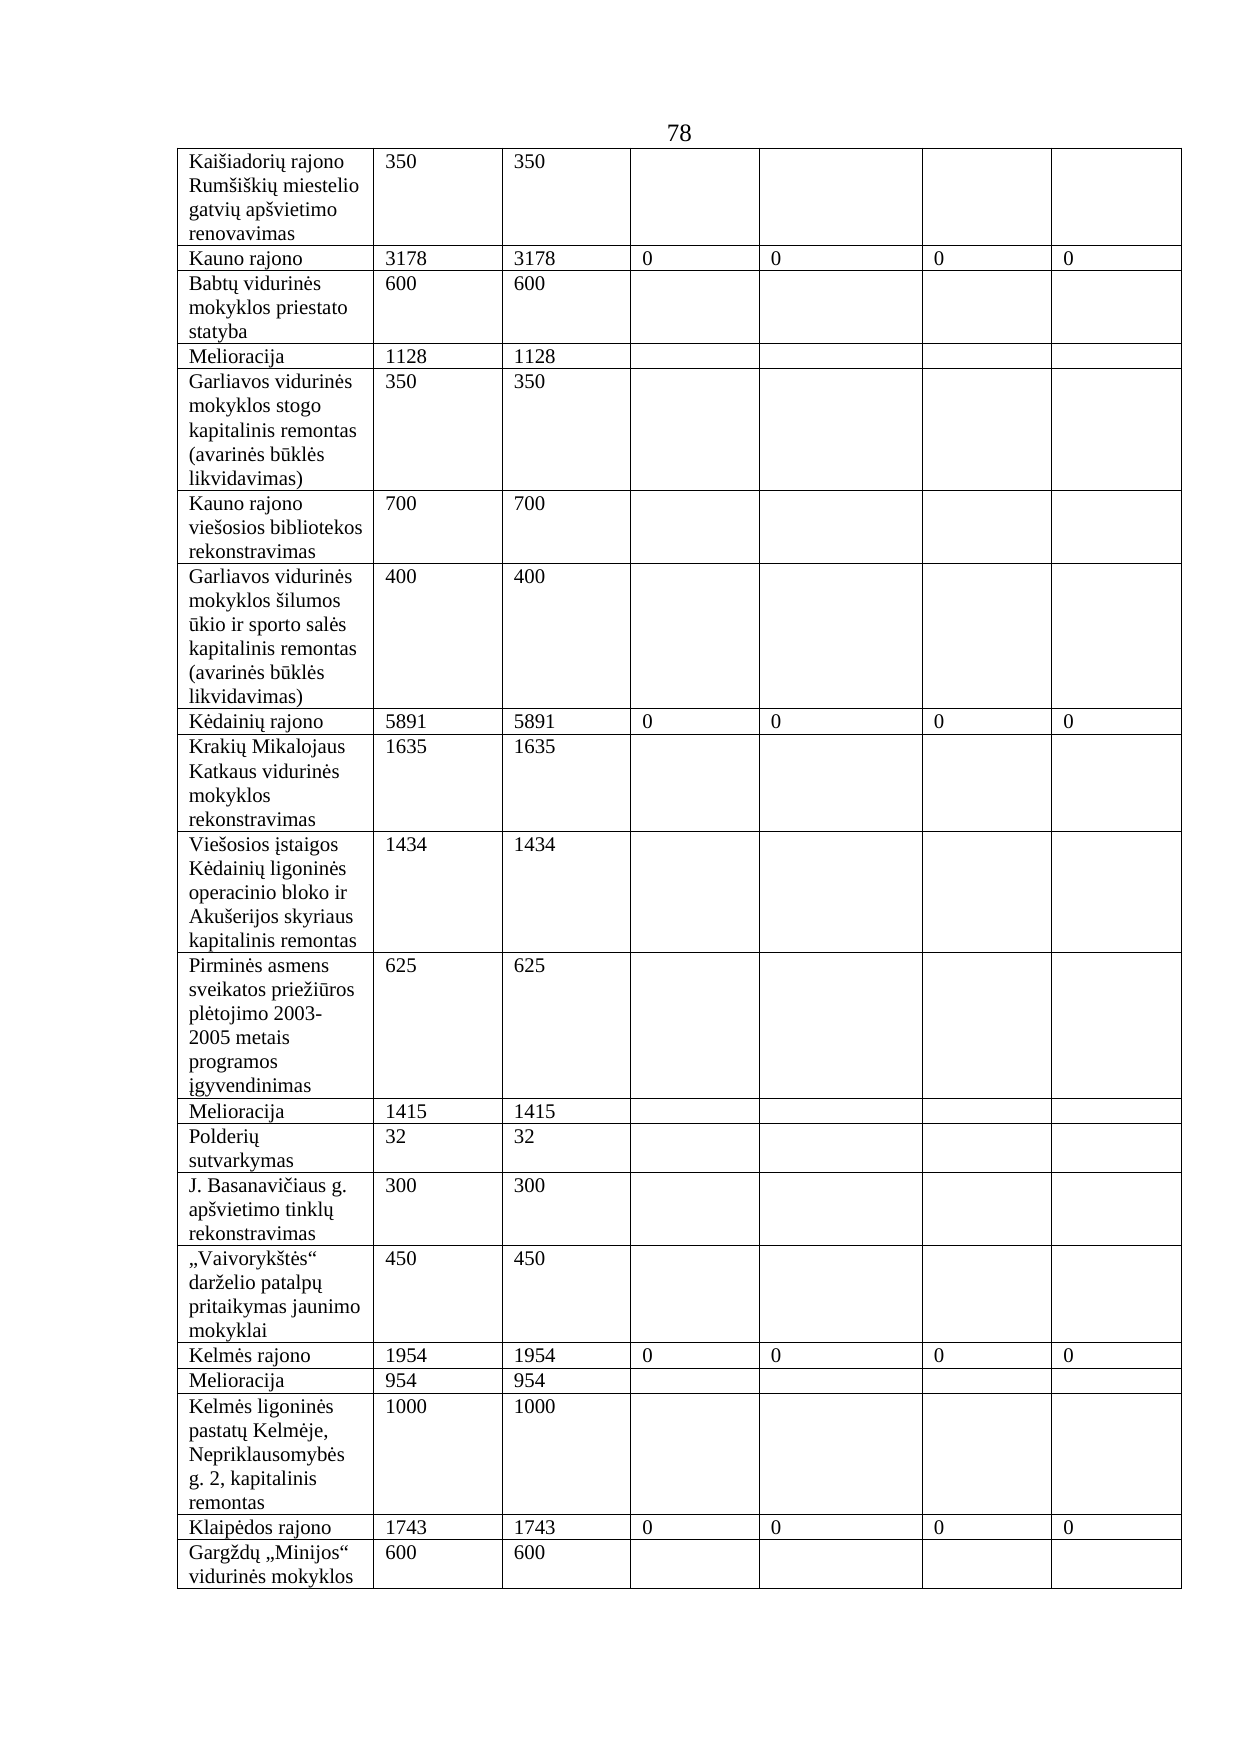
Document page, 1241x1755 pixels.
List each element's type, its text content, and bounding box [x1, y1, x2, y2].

table_cell Garliavos vidurinės mokyklos stogo kapitalinis remontas (avarinės būklės likvidavimas) [178, 369, 373, 490]
table_cell [631, 1369, 759, 1392]
table_cell 1954 [503, 1343, 630, 1367]
table_cell 600 [374, 271, 502, 343]
table_cell 400 [374, 564, 502, 708]
table_cell Garliavos vidurinės mokyklos šilumos ūkio ir sporto salės kapitalinis remontas (avarinės būklės likvidavimas) [178, 564, 373, 708]
table_cell [923, 149, 1051, 245]
table_cell 5891 [374, 709, 502, 733]
table_cell Melioracija [178, 1099, 373, 1123]
table_cell 0 [631, 1515, 759, 1539]
table_cell 0 [760, 1343, 922, 1367]
table_cell 0 [631, 709, 759, 733]
table_cell 400 [503, 564, 630, 708]
table_cell Klaipėdos rajono [178, 1515, 373, 1539]
table_cell 0 [1052, 1343, 1181, 1367]
table_cell [760, 1394, 922, 1514]
table_cell [631, 1540, 759, 1588]
table_cell [1052, 1099, 1181, 1123]
table_cell 0 [760, 709, 922, 733]
table_cell [631, 271, 759, 343]
table_cell Babtų vidurinės mokyklos priestato statyba [178, 271, 373, 343]
table_cell 32 [503, 1124, 630, 1172]
table_cell 300 [374, 1173, 502, 1245]
table_cell 450 [503, 1246, 630, 1342]
table_cell 0 [923, 1515, 1051, 1539]
table_cell [760, 491, 922, 563]
table_cell [1052, 344, 1181, 368]
table_cell 1954 [374, 1343, 502, 1367]
table_cell [760, 149, 922, 245]
table_cell [923, 491, 1051, 563]
table_cell 1743 [374, 1515, 502, 1539]
table_cell 0 [631, 246, 759, 270]
table_cell 600 [503, 1540, 630, 1588]
table_cell [760, 1540, 922, 1588]
table_cell [1052, 832, 1181, 952]
table_cell [923, 1099, 1051, 1123]
table_cell [760, 953, 922, 1097]
table_cell 625 [503, 953, 630, 1097]
table_cell [760, 832, 922, 952]
table_cell 954 [374, 1369, 502, 1392]
table_cell [631, 1124, 759, 1172]
table_cell 1434 [374, 832, 502, 952]
table_cell [1052, 1173, 1181, 1245]
table_cell Melioracija [178, 1369, 373, 1392]
table_cell [760, 1099, 922, 1123]
table_cell 3178 [503, 246, 630, 270]
table_cell Gargždų „Minijos“ vidurinės mokyklos [178, 1540, 373, 1588]
table_cell Pirminės asmens sveikatos priežiūros plėtojimo 2003-2005 metais programos įgyvendinimas [178, 953, 373, 1097]
table_cell [760, 271, 922, 343]
table_cell 1000 [374, 1394, 502, 1514]
table_cell 0 [631, 1343, 759, 1367]
table_cell [1052, 953, 1181, 1097]
table_cell [631, 1099, 759, 1123]
table_cell 1128 [374, 344, 502, 368]
table_cell Kaišiadorių rajono Rumšiškių miestelio gatvių apšvietimo renovavimas [178, 149, 373, 245]
table_cell [923, 735, 1051, 831]
table_cell 1415 [374, 1099, 502, 1123]
table_cell [1052, 1246, 1181, 1342]
table_cell [631, 149, 759, 245]
table_cell [923, 564, 1051, 708]
table_cell Kauno rajono [178, 246, 373, 270]
table_cell [1052, 564, 1181, 708]
table_cell Melioracija [178, 344, 373, 368]
table_cell 0 [923, 709, 1051, 733]
table_cell 350 [503, 149, 630, 245]
table_cell J. Basanavičiaus g. apšvietimo tinklų rekonstravimas [178, 1173, 373, 1245]
table_cell Kauno rajono viešosios bibliotekos rekonstravimas [178, 491, 373, 563]
table_cell [760, 735, 922, 831]
table_cell 954 [503, 1369, 630, 1392]
table_cell [923, 271, 1051, 343]
table_cell 350 [374, 369, 502, 490]
table_cell [631, 491, 759, 563]
table_cell [923, 1246, 1051, 1342]
table_cell [631, 564, 759, 708]
table_cell Krakių Mikalojaus Katkaus vidurinės mokyklos rekonstravimas [178, 735, 373, 831]
table_cell 5891 [503, 709, 630, 733]
table_cell [1052, 735, 1181, 831]
table_cell 1000 [503, 1394, 630, 1514]
table_cell [923, 832, 1051, 952]
table_cell [923, 953, 1051, 1097]
table_cell [923, 1394, 1051, 1514]
table_cell [760, 1369, 922, 1392]
table_cell [631, 1173, 759, 1245]
table_cell [1052, 149, 1181, 245]
table_cell [760, 1124, 922, 1172]
table_cell [1052, 1540, 1181, 1588]
table_cell [923, 1173, 1051, 1245]
table_cell [760, 564, 922, 708]
table_cell 0 [1052, 246, 1181, 270]
table_cell 1635 [503, 735, 630, 831]
table_cell 300 [503, 1173, 630, 1245]
table_cell 1635 [374, 735, 502, 831]
table_cell 1415 [503, 1099, 630, 1123]
table_cell Kėdainių rajono [178, 709, 373, 733]
table_cell 0 [923, 246, 1051, 270]
table_cell [760, 344, 922, 368]
table_cell [923, 344, 1051, 368]
table_cell [1052, 1369, 1181, 1392]
table_cell 350 [374, 149, 502, 245]
table_cell [760, 369, 922, 490]
table_cell 350 [503, 369, 630, 490]
table_cell 0 [923, 1343, 1051, 1367]
table_cell 0 [760, 1515, 922, 1539]
table_cell [631, 832, 759, 952]
table_cell 450 [374, 1246, 502, 1342]
table_cell [631, 369, 759, 490]
table_cell [923, 1540, 1051, 1588]
table_cell 1434 [503, 832, 630, 952]
table_cell [631, 735, 759, 831]
table_cell [1052, 369, 1181, 490]
table_cell 600 [374, 1540, 502, 1588]
table_cell [631, 953, 759, 1097]
table_cell Kelmės rajono [178, 1343, 373, 1367]
table_cell [1052, 1124, 1181, 1172]
table_cell [1052, 491, 1181, 563]
table_cell 700 [503, 491, 630, 563]
table_cell [923, 1369, 1051, 1392]
table_cell 3178 [374, 246, 502, 270]
table_cell [631, 1246, 759, 1342]
table_cell Polderių sutvarkymas [178, 1124, 373, 1172]
table_cell [1052, 1394, 1181, 1514]
table_cell 1743 [503, 1515, 630, 1539]
table_cell 0 [1052, 1515, 1181, 1539]
table_cell 625 [374, 953, 502, 1097]
table_cell 700 [374, 491, 502, 563]
table_cell 600 [503, 271, 630, 343]
table_cell 32 [374, 1124, 502, 1172]
table_cell Viešosios įstaigos Kėdainių ligoninės operacinio bloko ir Akušerijos skyriaus kapitalinis remontas [178, 832, 373, 952]
table_cell [1052, 271, 1181, 343]
table_cell Kelmės ligoninės pastatų Kelmėje, Nepriklausomybės g. 2, kapitalinis remontas [178, 1394, 373, 1514]
table_cell [631, 1394, 759, 1514]
table_cell [760, 1173, 922, 1245]
table_cell [923, 1124, 1051, 1172]
table_cell „Vaivorykštės“ darželio patalpų pritaikymas jaunimo mokyklai [178, 1246, 373, 1342]
table_cell [760, 1246, 922, 1342]
table_cell 0 [1052, 709, 1181, 733]
table_cell 0 [760, 246, 922, 270]
table_cell 1128 [503, 344, 630, 368]
table_cell [923, 369, 1051, 490]
table_cell [631, 344, 759, 368]
